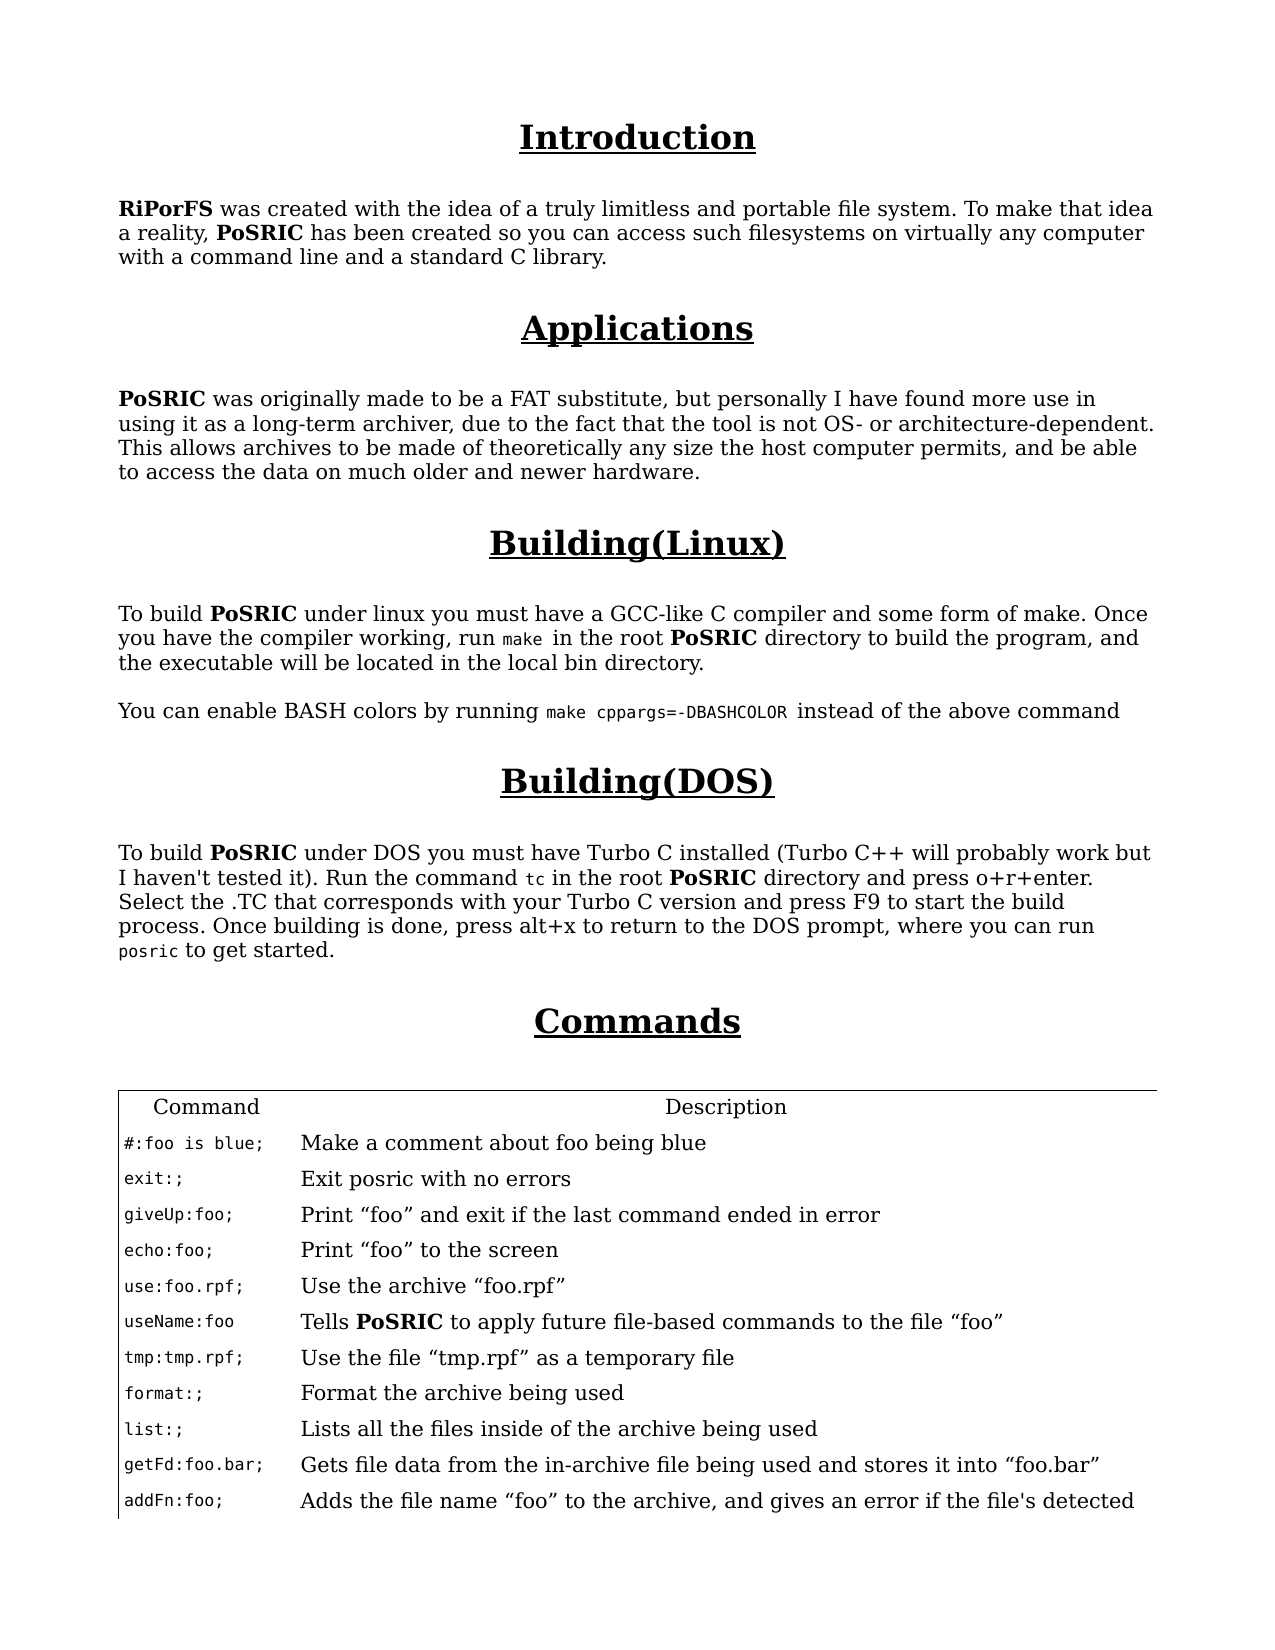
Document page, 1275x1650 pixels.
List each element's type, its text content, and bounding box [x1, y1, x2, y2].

table_cell tmp:tmp.rpf; [119, 1340, 294, 1376]
table_cell Use the file “tmp.rpf” as a temporary file [295, 1340, 1157, 1376]
table_cell Lists all the files inside of the archive being used [295, 1411, 1157, 1447]
table_cell Make a comment about foo being blue [295, 1125, 1157, 1161]
text PoSRIC was originally made to be a FAT substitute, but personally I have found more use in using it as a long-term archiver, due to the fact that the tool is not OS- or architecture-dependent. This allows archives to be made of theoretically any size the host computer permits, and be able to access the data on much older and newer hardware. [118, 387, 1157, 484]
table_cell list:; [119, 1411, 294, 1447]
text Applications [118, 309, 1157, 348]
table_cell use:foo.rpf; [119, 1268, 294, 1304]
table_cell Format the archive being used [295, 1376, 1157, 1411]
table_cell Adds the file name “foo” to the archive, and gives an error if the file's detected [295, 1483, 1157, 1519]
table_cell Exit posric with no errors [295, 1161, 1157, 1197]
table_cell echo:foo; [119, 1233, 294, 1268]
text To build PoSRIC under DOS you must have Turbo C installed (Turbo C++ will probably work but I haven't tested it). Run the command tc in the root PoSRIC directory and press o+r+enter. Select the .TC that corresponds with your Turbo C version and press F9 to start the build process. Once building is done, press alt+x to return to the DOS prompt, where you can run posric to get started. [118, 841, 1157, 963]
text To build PoSRIC under linux you must have a GCC-like C compiler and some form of make. Once you have the compiler working, run make in the root PoSRIC directory to build the program, and the executable will be located in the local bin directory. [118, 602, 1157, 675]
table_cell Use the archive “foo.rpf” [295, 1268, 1157, 1304]
text RiPorFS was created with the idea of a truly limitless and portable file system. To make that idea a reality, PoSRIC has been created so you can access such filesystems on virtually any computer with a command line and a standard C library. [118, 196, 1157, 270]
table_cell giveUp:foo; [119, 1197, 294, 1233]
table_cell format:; [119, 1376, 294, 1411]
table_cell Gets file data from the in-archive file being used and stores it into “foo.bar” [295, 1447, 1157, 1483]
table_cell Print “foo” to the screen [295, 1233, 1157, 1268]
table_cell #:foo is blue; [119, 1125, 294, 1161]
table_cell exit:; [119, 1161, 294, 1197]
table_cell addFn:foo; [119, 1483, 294, 1519]
table_cell Print “foo” and exit if the last command ended in error [295, 1197, 1157, 1233]
text Building(DOS) [118, 763, 1157, 802]
table_cell getFd:foo.bar; [119, 1447, 294, 1483]
table_cell useName:foo [119, 1304, 294, 1340]
text Building(Linux) [118, 524, 1157, 563]
table_cell Tells PoSRIC to apply future file-based commands to the file “foo” [295, 1304, 1157, 1340]
text Introduction [118, 118, 1157, 157]
text You can enable BASH colors by running make cppargs=-DBASHCOLOR instead of the above command [118, 699, 1157, 723]
text Commands [118, 1002, 1157, 1041]
table_header Description [295, 1091, 1157, 1125]
table_header Command [119, 1091, 294, 1125]
